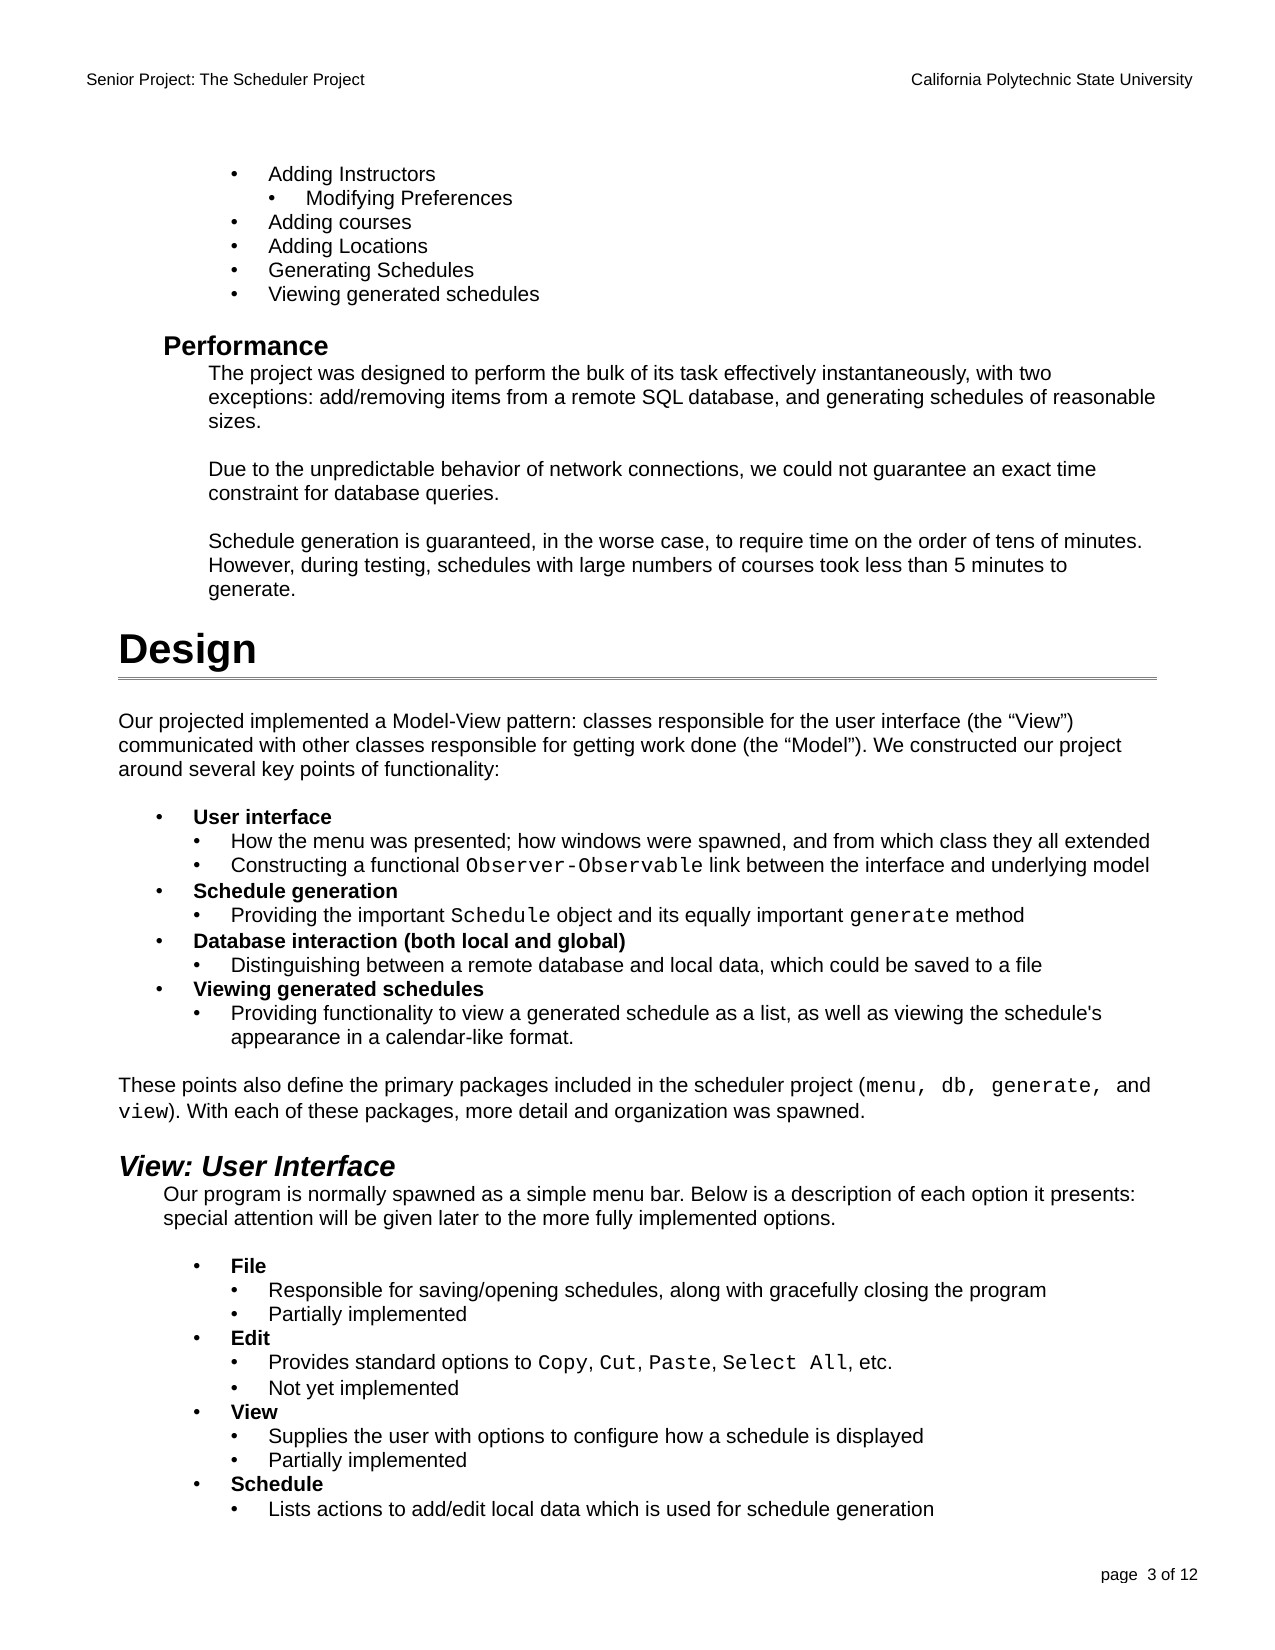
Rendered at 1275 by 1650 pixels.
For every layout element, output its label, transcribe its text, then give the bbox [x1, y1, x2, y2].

list How the menu was presented; how windows were spawned, and from which class they all extended [193, 829, 1157, 853]
list Adding Locations [231, 234, 1157, 258]
text Performance [163, 330, 1157, 361]
list Lists actions to add/edit local data which is used for schedule generation [231, 1496, 1157, 1520]
list Viewing generated schedules [156, 977, 1157, 1001]
list Provides standard options to Copy, Cut, Paste, Select All, etc. [231, 1350, 1157, 1376]
text These points also define the primary packages included in the scheduler project (menu, db, generate, and view). With each of these packages, more detail and organization was spawned. [118, 1073, 1157, 1124]
list Not yet implemented [231, 1376, 1157, 1400]
list Generating Schedules [231, 258, 1157, 282]
list Distinguishing between a remote database and local data, which could be saved to a file [193, 953, 1157, 977]
list Responsible for saving/opening schedules, along with gracefully closing the program [231, 1278, 1157, 1302]
list Supplies the user with options to configure how a schedule is displayed [231, 1424, 1157, 1448]
list Partially implemented [231, 1302, 1157, 1326]
list Database interaction (both local and global) [156, 929, 1157, 953]
list User interface [156, 805, 1157, 829]
list Viewing generated schedules [231, 282, 1157, 306]
list Adding courses [231, 209, 1157, 234]
list Partially implemented [231, 1448, 1157, 1472]
list Edit [193, 1326, 1157, 1350]
list Modifying Preferences [268, 186, 1157, 209]
text Our projected implemented a Model-View pattern: classes responsible for the user interface (the “View”) communicated with other classes responsible for getting work done (the “Model”). We constructed our project around several key points of functionality: [118, 709, 1157, 781]
list Schedule generation [156, 879, 1157, 903]
list Adding Instructors [231, 161, 1157, 186]
list Providing the important Schedule object and its equally important generate method [193, 903, 1157, 929]
text Design [118, 624, 1157, 672]
list Constructing a functional Observer-Observable link between the interface and underlying model [193, 853, 1157, 879]
list View [193, 1400, 1157, 1424]
text View: User Interface [118, 1148, 1157, 1182]
text Due to the unpredictable behavior of network connections, we could not guarantee an exact time constraint for database queries. [208, 457, 1157, 505]
text Schedule generation is guaranteed, in the worse case, to require time on the order of tens of minutes. However, during testing, schedules with large numbers of courses took less than 5 minutes to generate. [208, 529, 1157, 601]
text Our program is normally spawned as a simple menu bar. Below is a description of each option it presents: special attention will be given later to the more fully implemented options. [163, 1182, 1157, 1230]
list Providing functionality to view a generated schedule as a list, as well as viewing the schedule's appearance in a calendar-like format. [193, 1001, 1157, 1049]
list File [193, 1254, 1157, 1278]
text The project was designed to perform the bulk of its task effectively instantaneously, with two exceptions: add/removing items from a remote SQL database, and generating schedules of reasonable sizes. [208, 361, 1157, 433]
list Schedule [193, 1472, 1157, 1496]
